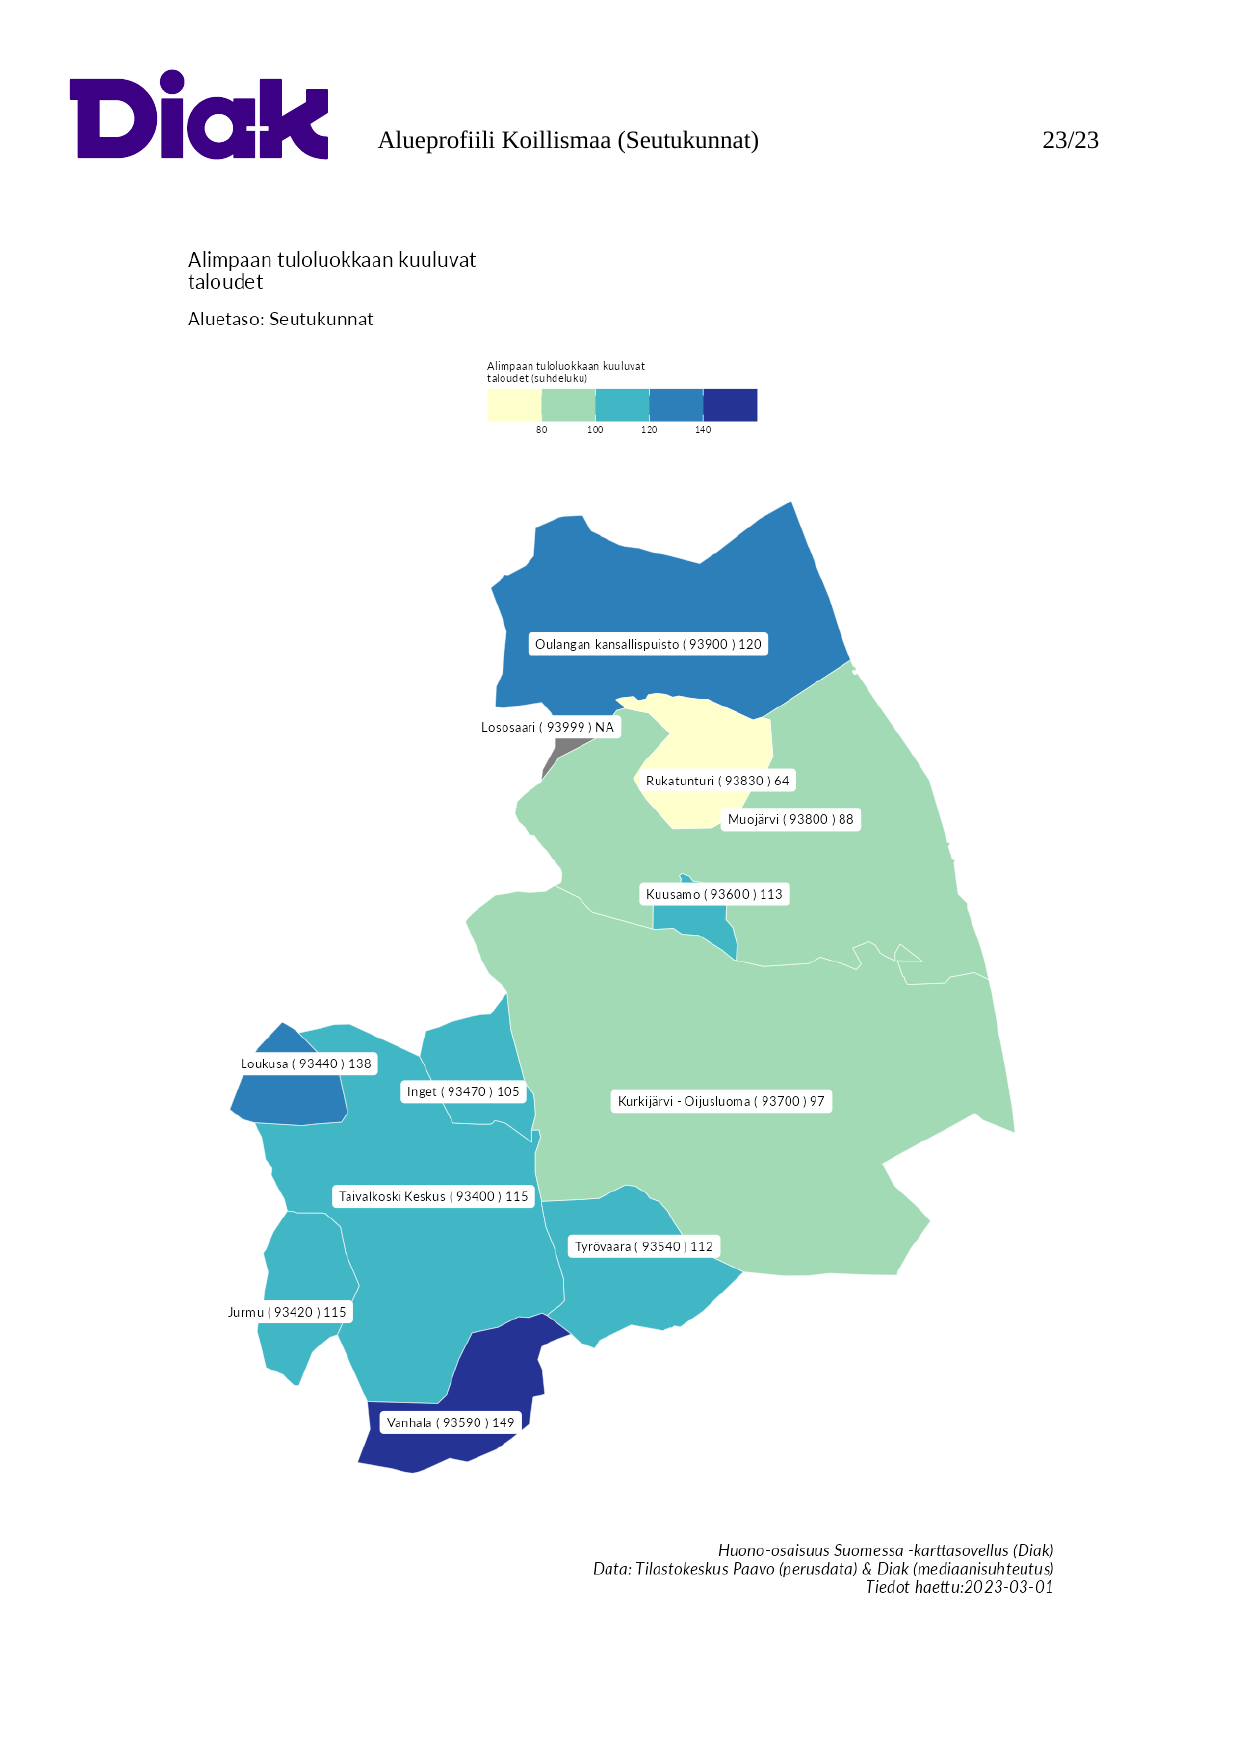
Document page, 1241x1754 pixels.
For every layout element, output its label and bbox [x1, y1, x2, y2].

picture [61, 196, 1179, 1651]
